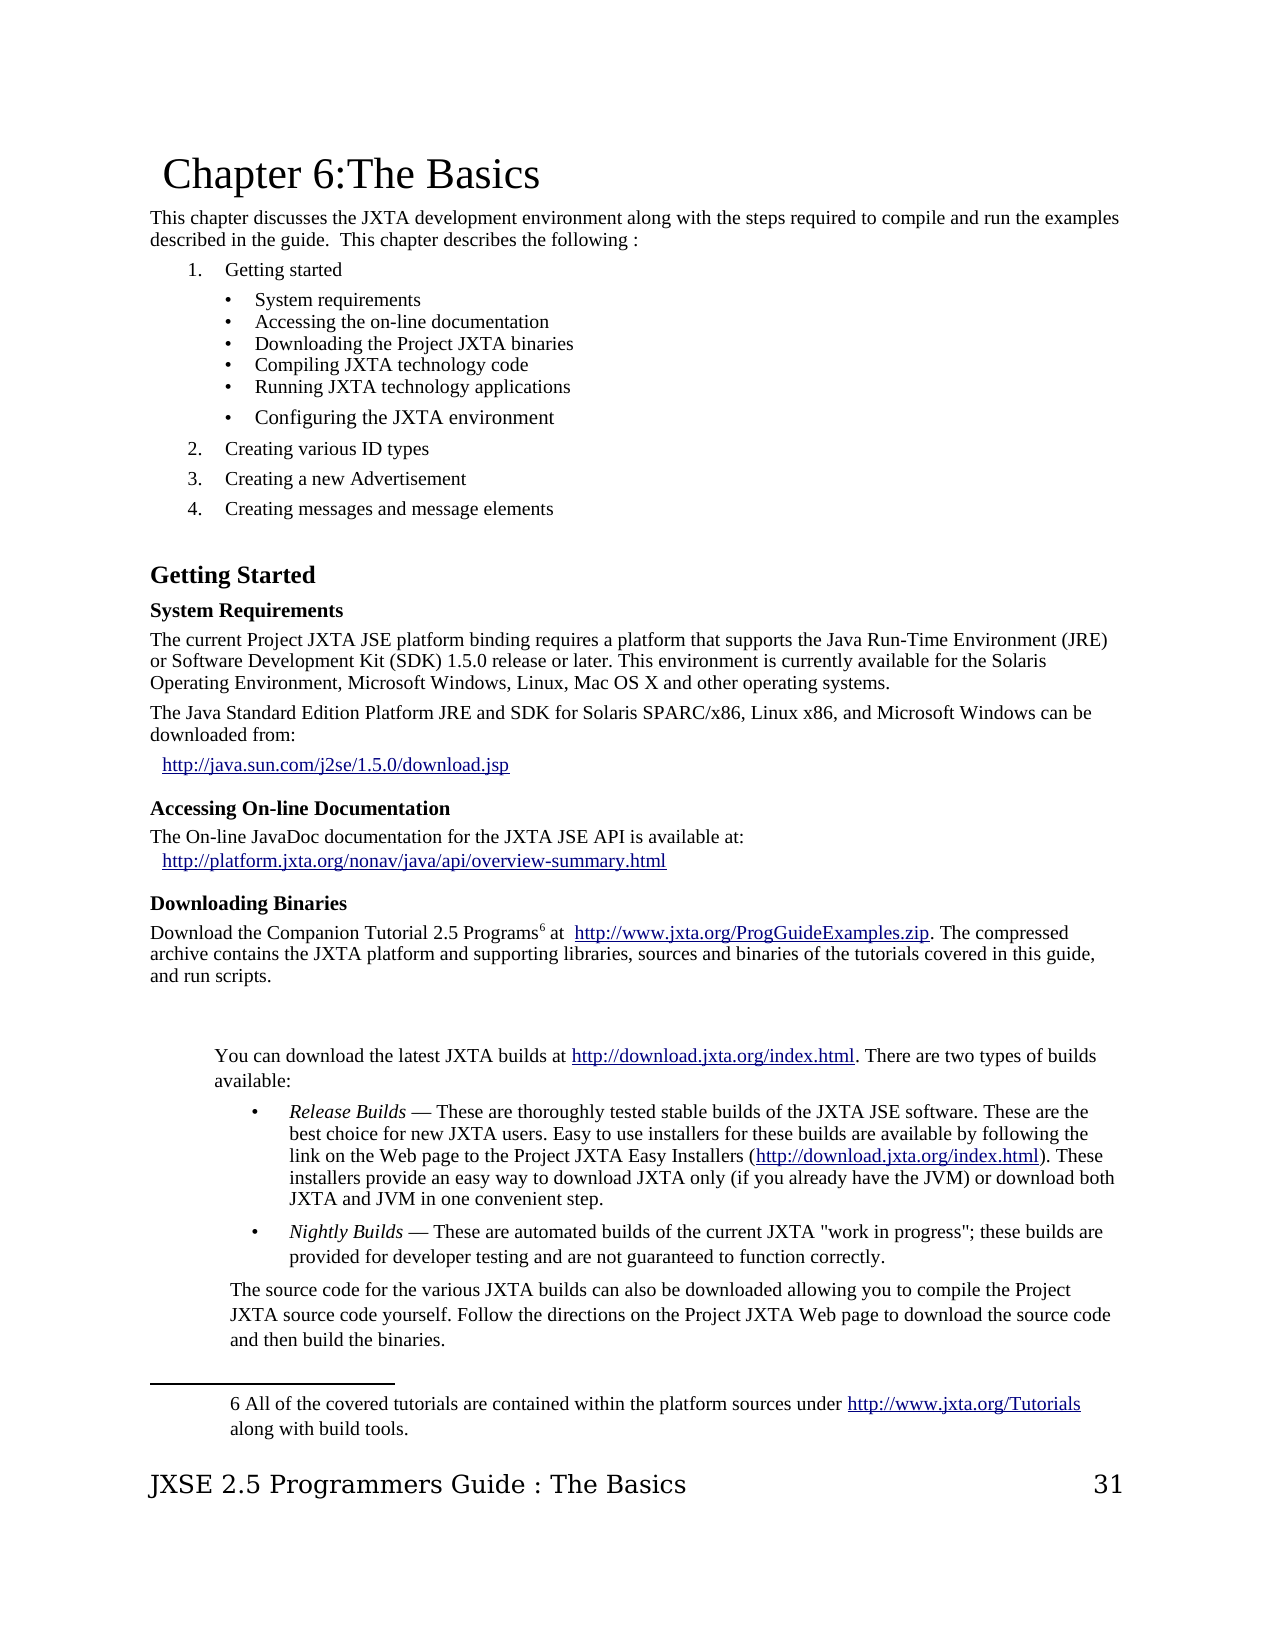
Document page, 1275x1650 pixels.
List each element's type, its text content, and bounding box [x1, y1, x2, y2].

text The On-line JavaDoc documentation for the JXTA JSE API is available at: [150, 826, 1125, 848]
text The source code for the various JXTA builds can also be downloaded allowing you to compile the Project JXTA source code yourself. Follow the directions on the Project JXTA Web page to download the source code and then build the binaries. [230, 1277, 1125, 1352]
list Creating various ID types [187, 437, 1125, 459]
list Compiling JXTA technology code [187, 354, 1125, 376]
text Downloading Binaries [150, 892, 1125, 915]
list Creating messages and message elements [187, 498, 1125, 519]
list Accessing the on-line documentation [187, 311, 1125, 332]
text You can download the latest JXTA builds at http://download.jxta.org/index.html. There are two types of builds available: [214, 1043, 1125, 1093]
list Running JXTA technology applications [187, 376, 1125, 398]
list Creating a new Advertisement [187, 467, 1125, 489]
text This chapter discusses the JXTA development environment along with the steps required to compile and run the examples described in the guide. This chapter describes the following : [150, 207, 1125, 250]
list Downloading the Project JXTA binaries [187, 332, 1125, 354]
text Download the Companion Tutorial 2.5 Programs at http://www.jxta.org/ProgGuideExamples.zip. The compressed archive contains the JXTA platform and supporting libraries, sources and binaries of the tutorials covered in this guide, and run scripts. [150, 922, 1125, 987]
list Release Builds — These are thoroughly tested stable builds of the JXTA JSE software. These are the best choice for new JXTA users. Easy to use installers for these builds are available by following the link on the Web page to the Project JXTA Easy Installers (http://download.jxta.org/index.html). These installers provide an easy way to download JXTA only (if you already have the JVM) or download both JXTA and JVM in one convenient step. [214, 1101, 1125, 1210]
list Getting started [187, 259, 1125, 281]
title The Basics [150, 150, 1125, 198]
list Nightly Builds — These are automated builds of the current JXTA "work in progress"; these builds are provided for developer testing and are not guaranteed to function correctly. [214, 1218, 1125, 1268]
text The Java Standard Edition Platform JRE and SDK for Solaris SPARC/x86, Linux x86, and Microsoft Windows can be downloaded from: [150, 702, 1125, 746]
text Getting Started [150, 561, 1125, 589]
text Accessing On-line Documentation [150, 797, 1125, 819]
text http://platform.jxta.org/nonav/java/api/overview-summary.html [150, 850, 1125, 871]
text System Requirements [150, 599, 1125, 622]
text http://java.sun.com/j2se/1.5.0/download.jsp [150, 754, 1125, 776]
list System requirements [187, 289, 1125, 311]
text The current Project JXTA JSE platform binding requires a platform that supports the Java Run-Time Environment (JRE) or Software Development Kit (SDK) 1.5.0 release or later. This environment is currently available for the Solaris Operating Environment, Microsoft Windows, Linux, Mac OS X and other operating systems. [150, 628, 1125, 694]
list Configuring the JXTA environment [187, 406, 1125, 429]
text All of the covered tutorials are contained within the platform sources under http://www.jxta.org/Tutorials along with build tools. [230, 1390, 1125, 1440]
